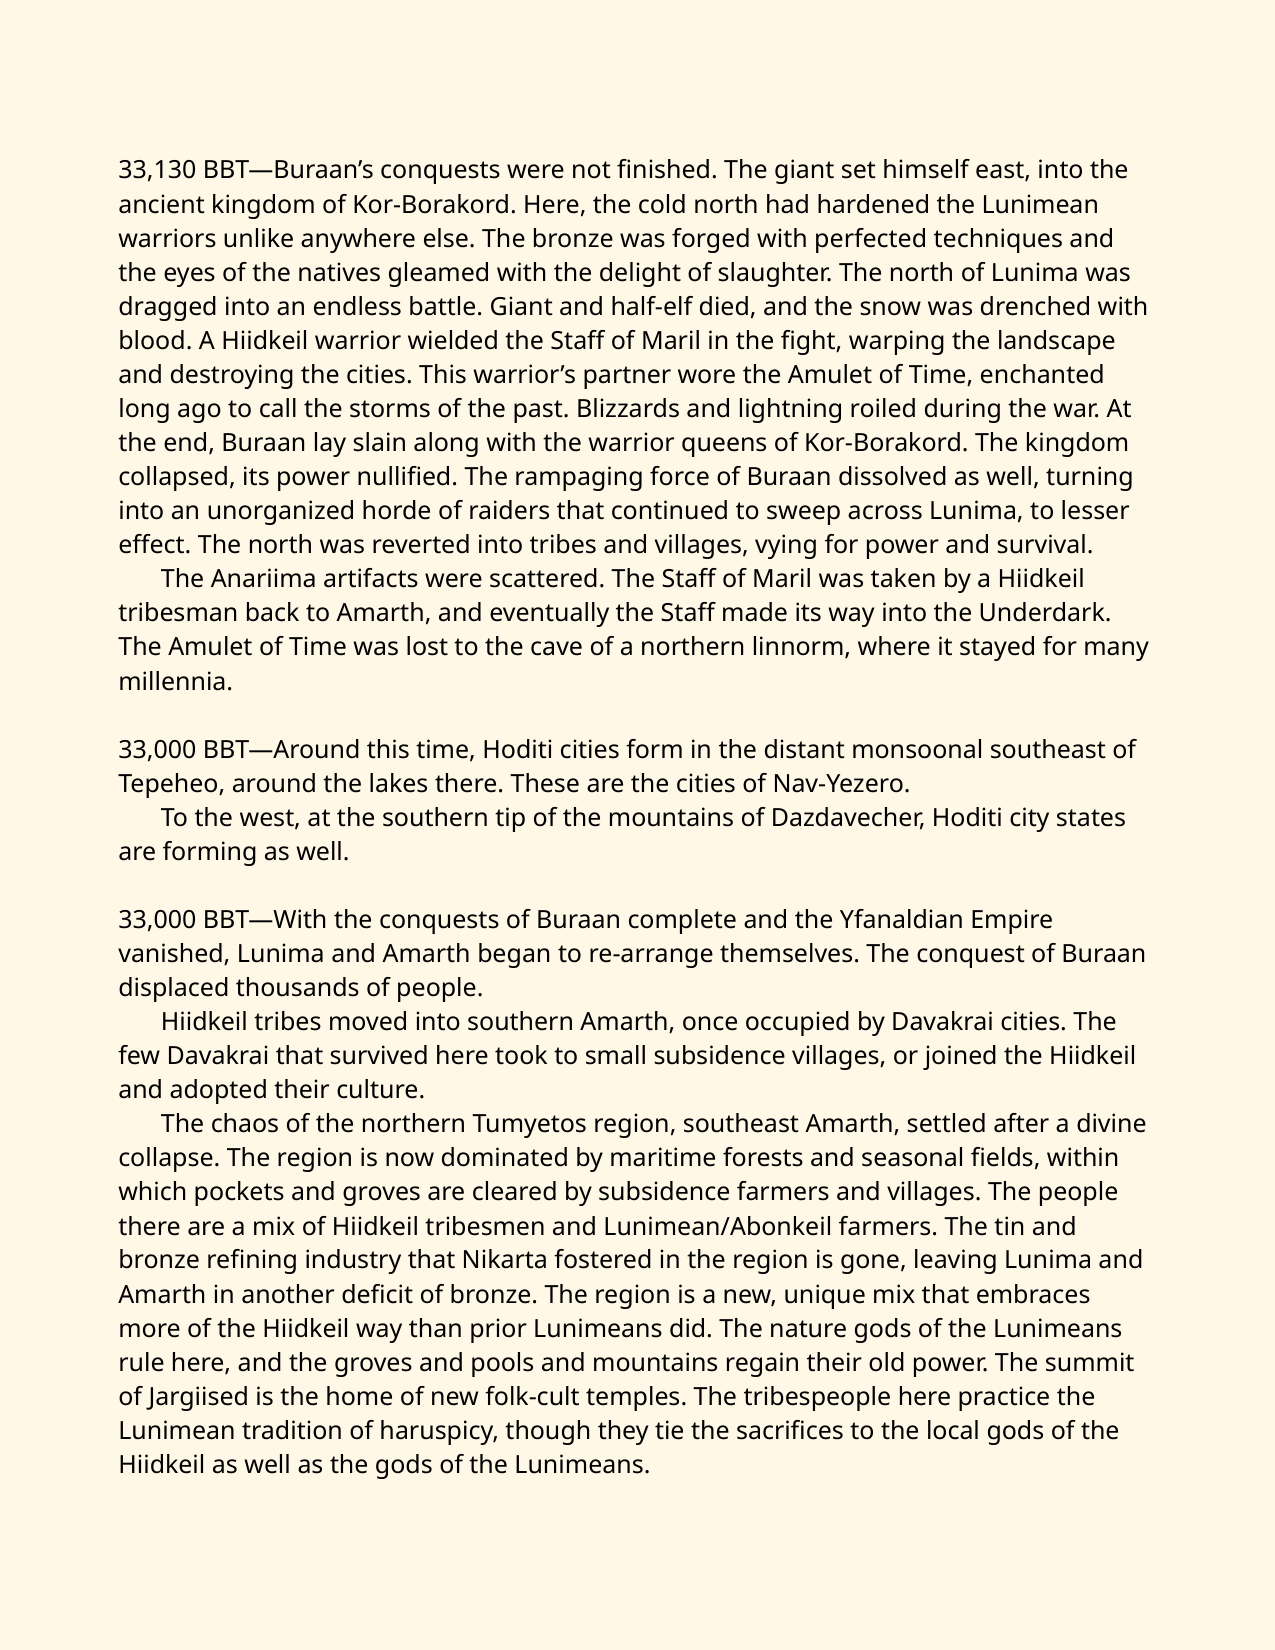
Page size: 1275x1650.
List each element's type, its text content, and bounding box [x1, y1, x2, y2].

text 33,000 BBT—With the conquests of Buraan complete and the Yfanaldian Empire vanished, Lunima and Amarth began to re-arrange themselves. The conquest of Buraan displaced thousands of people. [118, 902, 1157, 1004]
text 33,130 BBT—Buraan’s conquests were not finished. The giant set himself east, into the ancient kingdom of Kor-Borakord. Here, the cold north had hardened the Lunimean warriors unlike anywhere else. The bronze was forged with perfected techniques and the eyes of the natives gleamed with the delight of slaughter. The north of Lunima was dragged into an endless battle. Giant and half-elf died, and the snow was drenched with blood. A Hiidkeil warrior wielded the Staff of Maril in the fight, warping the landscape and destroying the cities. This warrior’s partner wore the Amulet of Time, enchanted long ago to call the storms of the past. Blizzards and lightning roiled during the war. At the end, Buraan lay slain along with the warrior queens of Kor-Borakord. The kingdom collapsed, its power nullified. The rampaging force of Buraan dissolved as well, turning into an unorganized horde of raiders that continued to sweep across Lunima, to lesser effect. The north was reverted into tribes and villages, vying for power and survival. [118, 152, 1157, 561]
text To the west, at the southern tip of the mountains of Dazdavecher, Hoditi city states are forming as well. [118, 799, 1157, 867]
text The chaos of the northern Tumyetos region, southeast Amarth, settled after a divine collapse. The region is now dominated by maritime forests and seasonal fields, within which pockets and groves are cleared by subsidence farmers and villages. The people there are a mix of Hiidkeil tribesmen and Lunimean/Abonkeil farmers. The tin and bronze refining industry that Nikarta fostered in the region is gone, leaving Lunima and Amarth in another deficit of bronze. The region is a new, unique mix that embraces more of the Hiidkeil way than prior Lunimeans did. The nature gods of the Lunimeans rule here, and the groves and pools and mountains regain their old power. The summit of Jargiised is the home of new folk-cult temples. The tribespeople here practice the Lunimean tradition of haruspicy, though they tie the sacrifices to the local gods of the Hiidkeil as well as the gods of the Lunimeans. [118, 1106, 1157, 1481]
text The Anariima artifacts were scattered. The Staff of Maril was taken by a Hiidkeil tribesman back to Amarth, and eventually the Staff made its way into the Underdark. The Amulet of Time was lost to the cave of a northern linnorm, where it stayed for many millennia. [118, 561, 1157, 697]
text 33,000 BBT—Around this time, Hoditi cities form in the distant monsoonal southeast of Tepeheo, around the lakes there. These are the cities of Nav-Yezero. [118, 731, 1157, 799]
text Hiidkeil tribes moved into southern Amarth, once occupied by Davakrai cities. The few Davakrai that survived here took to small subsidence villages, or joined the Hiidkeil and adopted their culture. [118, 1004, 1157, 1106]
